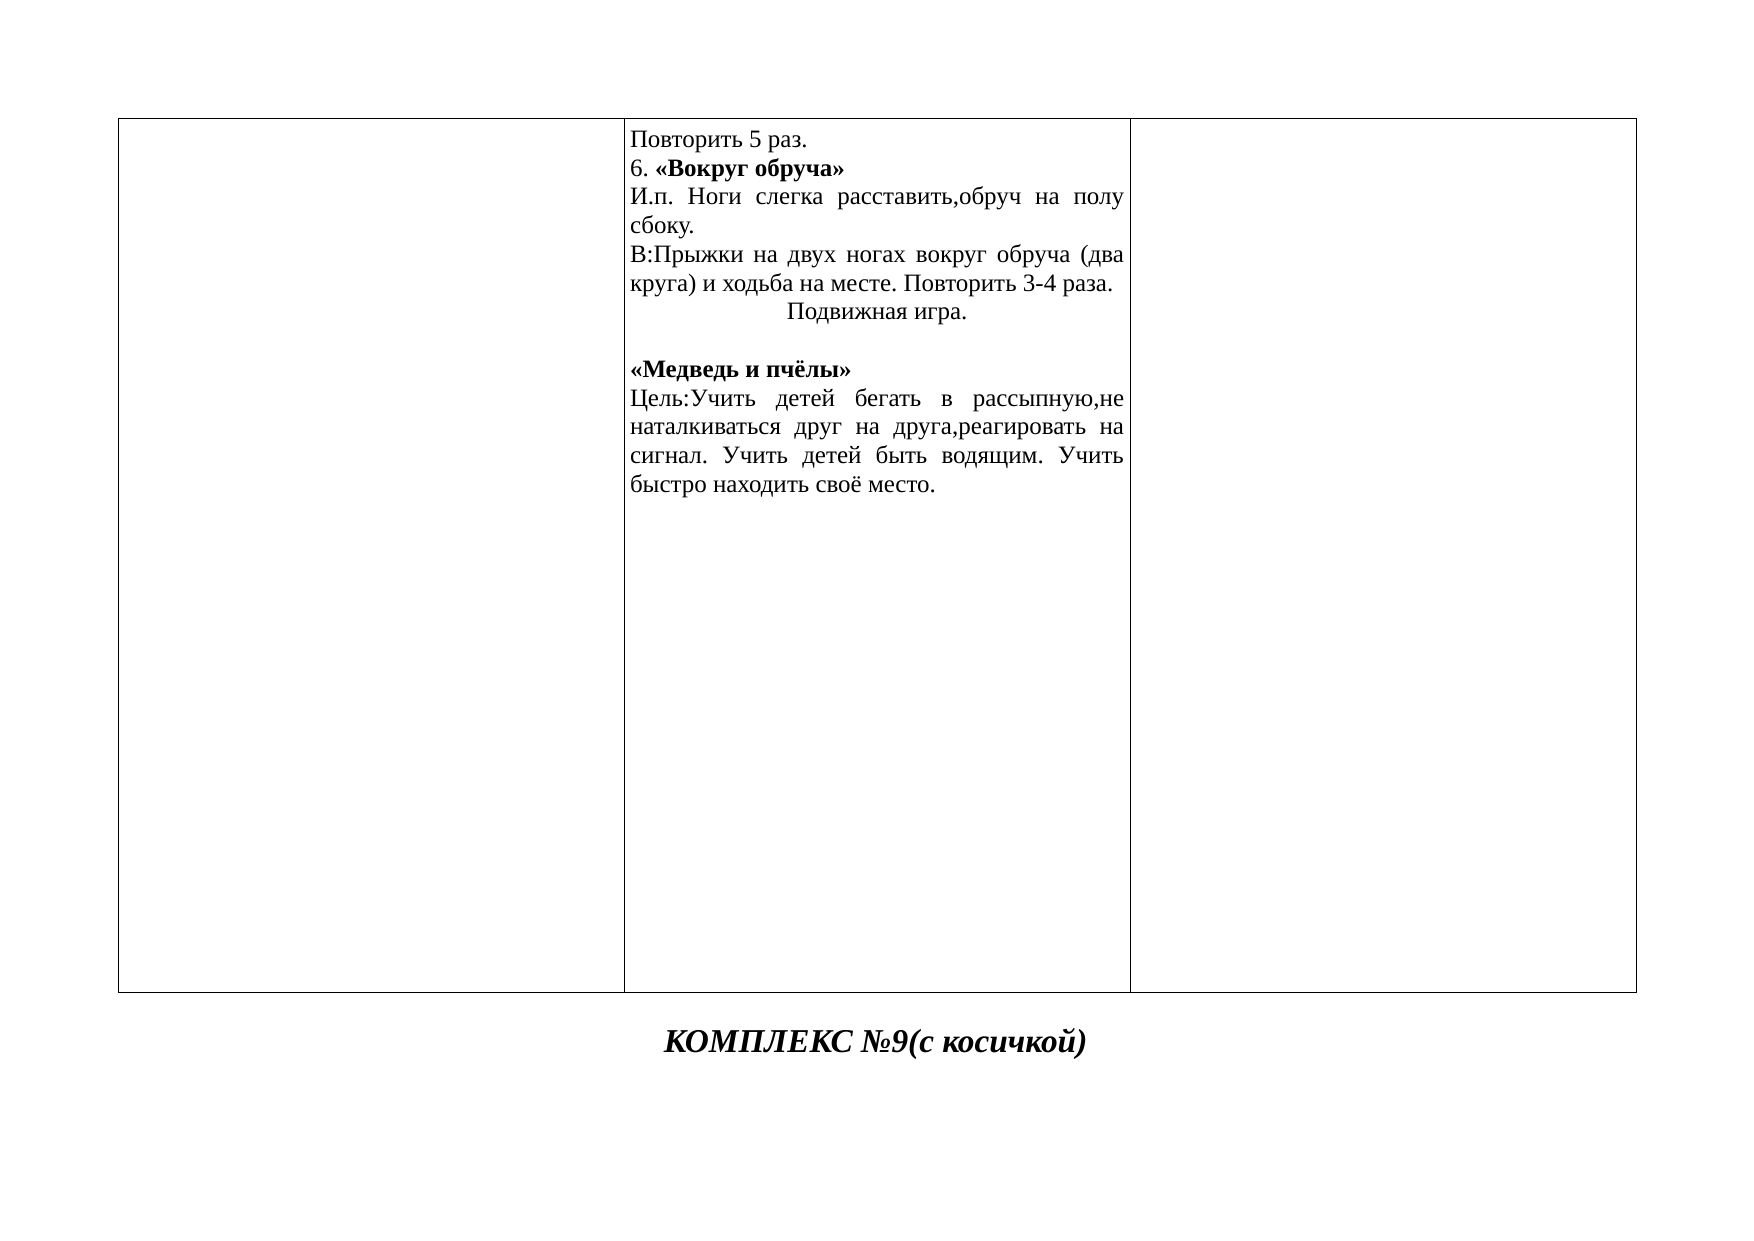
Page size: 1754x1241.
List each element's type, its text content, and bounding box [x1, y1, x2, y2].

table_cell [119, 119, 624, 992]
table_cell [1131, 119, 1636, 992]
table_cell Повторить 5 раз. 6. «Вокруг обруча» И.п. Ноги слегка расставить,обруч на полу сбоку. В:Прыжки на двух ногах вокруг обруча (два круга) и ходьба на месте. Повторить 3-4 раза. Подвижная игра. «Медведь и пчёлы» Цель:Учить детей бегать в рассыпную,не наталкиваться друг на друга,реагировать на сигнал. Учить детей быть водящим. Учить быстро находить своё место. [625, 119, 1130, 992]
text КОМПЛЕКС №9(с косичкой) [118, 1021, 1636, 1059]
